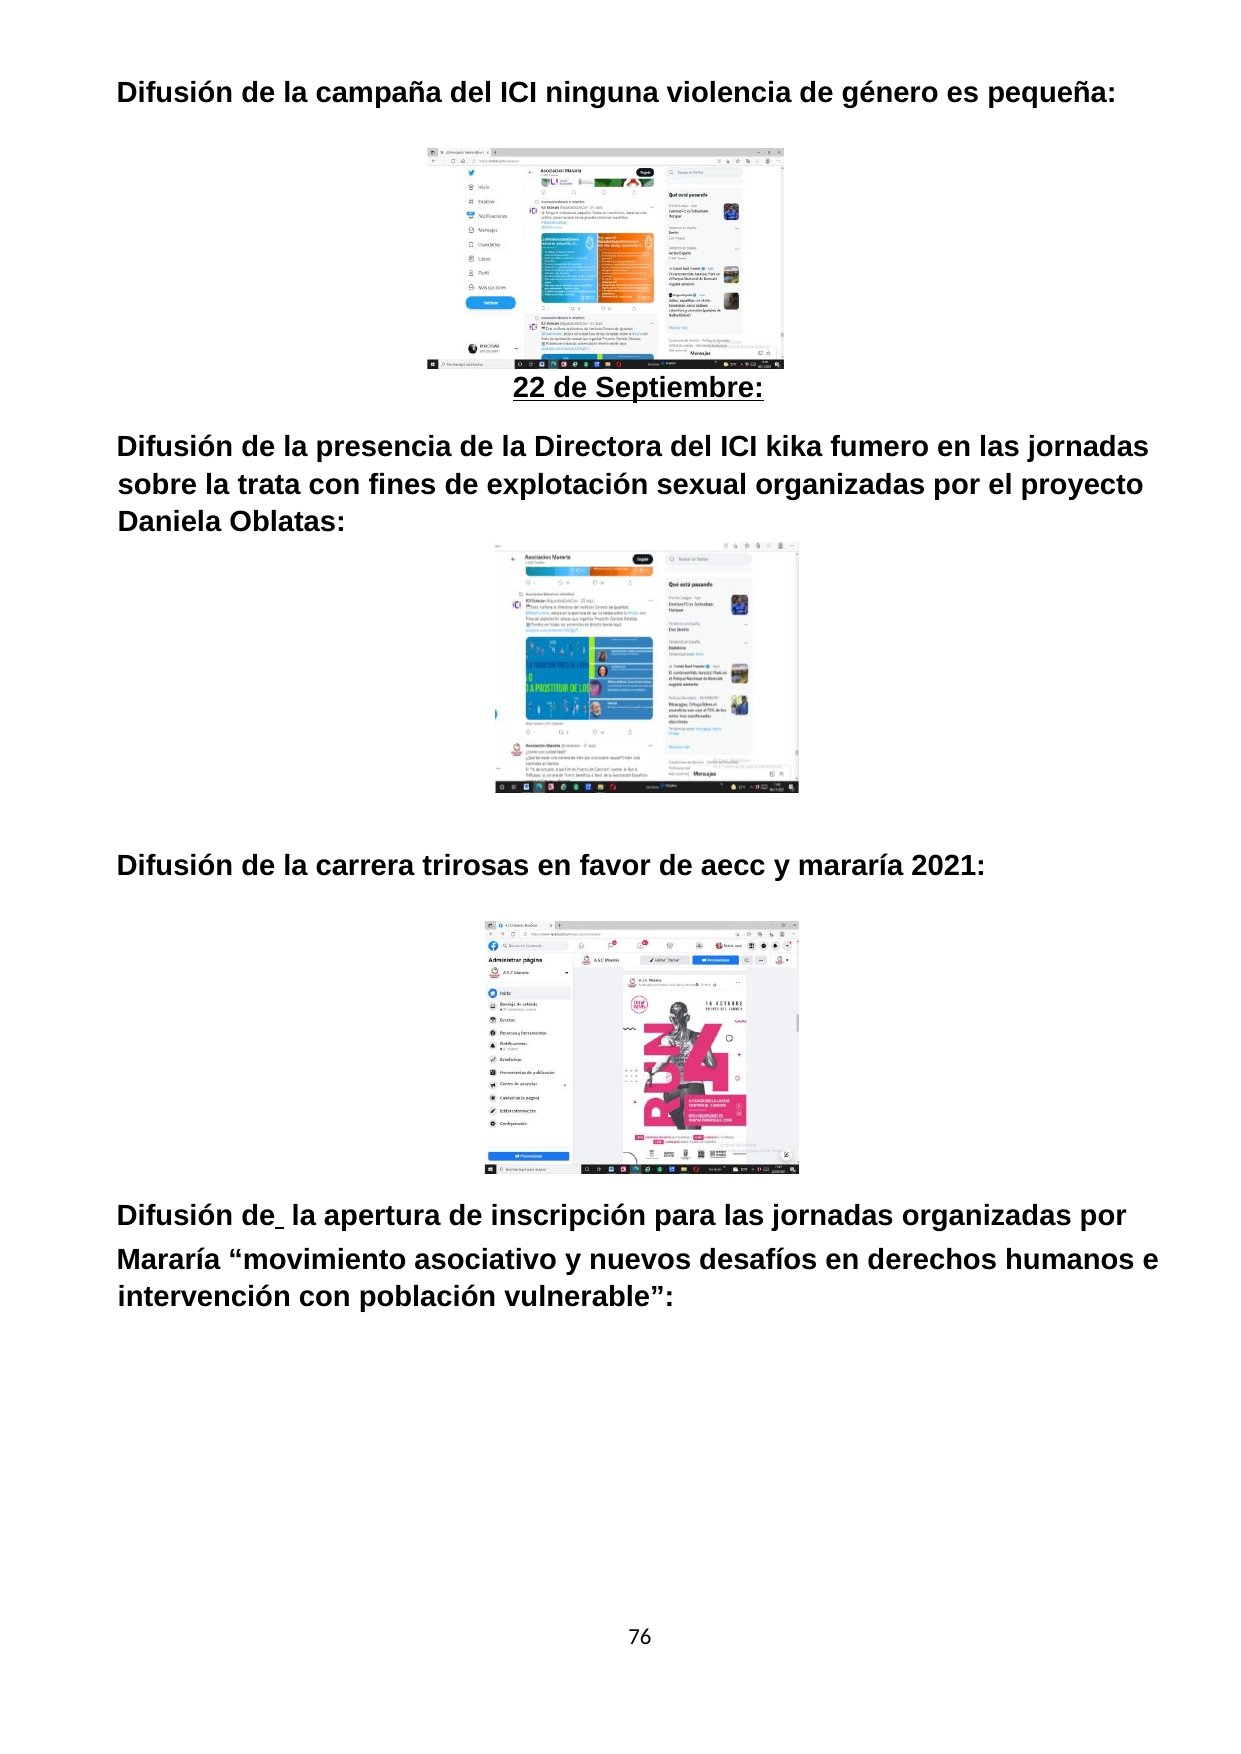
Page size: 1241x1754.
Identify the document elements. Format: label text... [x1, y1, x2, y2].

text Difusión de la presencia de la Directora del ICI kika fumero en las jornadas sobre la trata con fines de explotación sexual organizadas por el proyecto Daniela Oblatas: [116, 429, 1166, 538]
text Mararía “movimiento asociativo y nuevos desafíos en derechos humanos e intervención con población vulnerable”: [116, 1242, 1166, 1313]
text Difusión de la carrera trirosas en favor de aecc y mararía 2021: [116, 848, 1166, 881]
text 22 de Septiembre: [88, 370, 1196, 404]
text Difusión de la apertura de inscripción para las jornadas organizadas por [116, 1198, 1166, 1232]
text Difusión de la campaña del ICI ninguna violencia de género es pequeña: [116, 75, 1166, 108]
